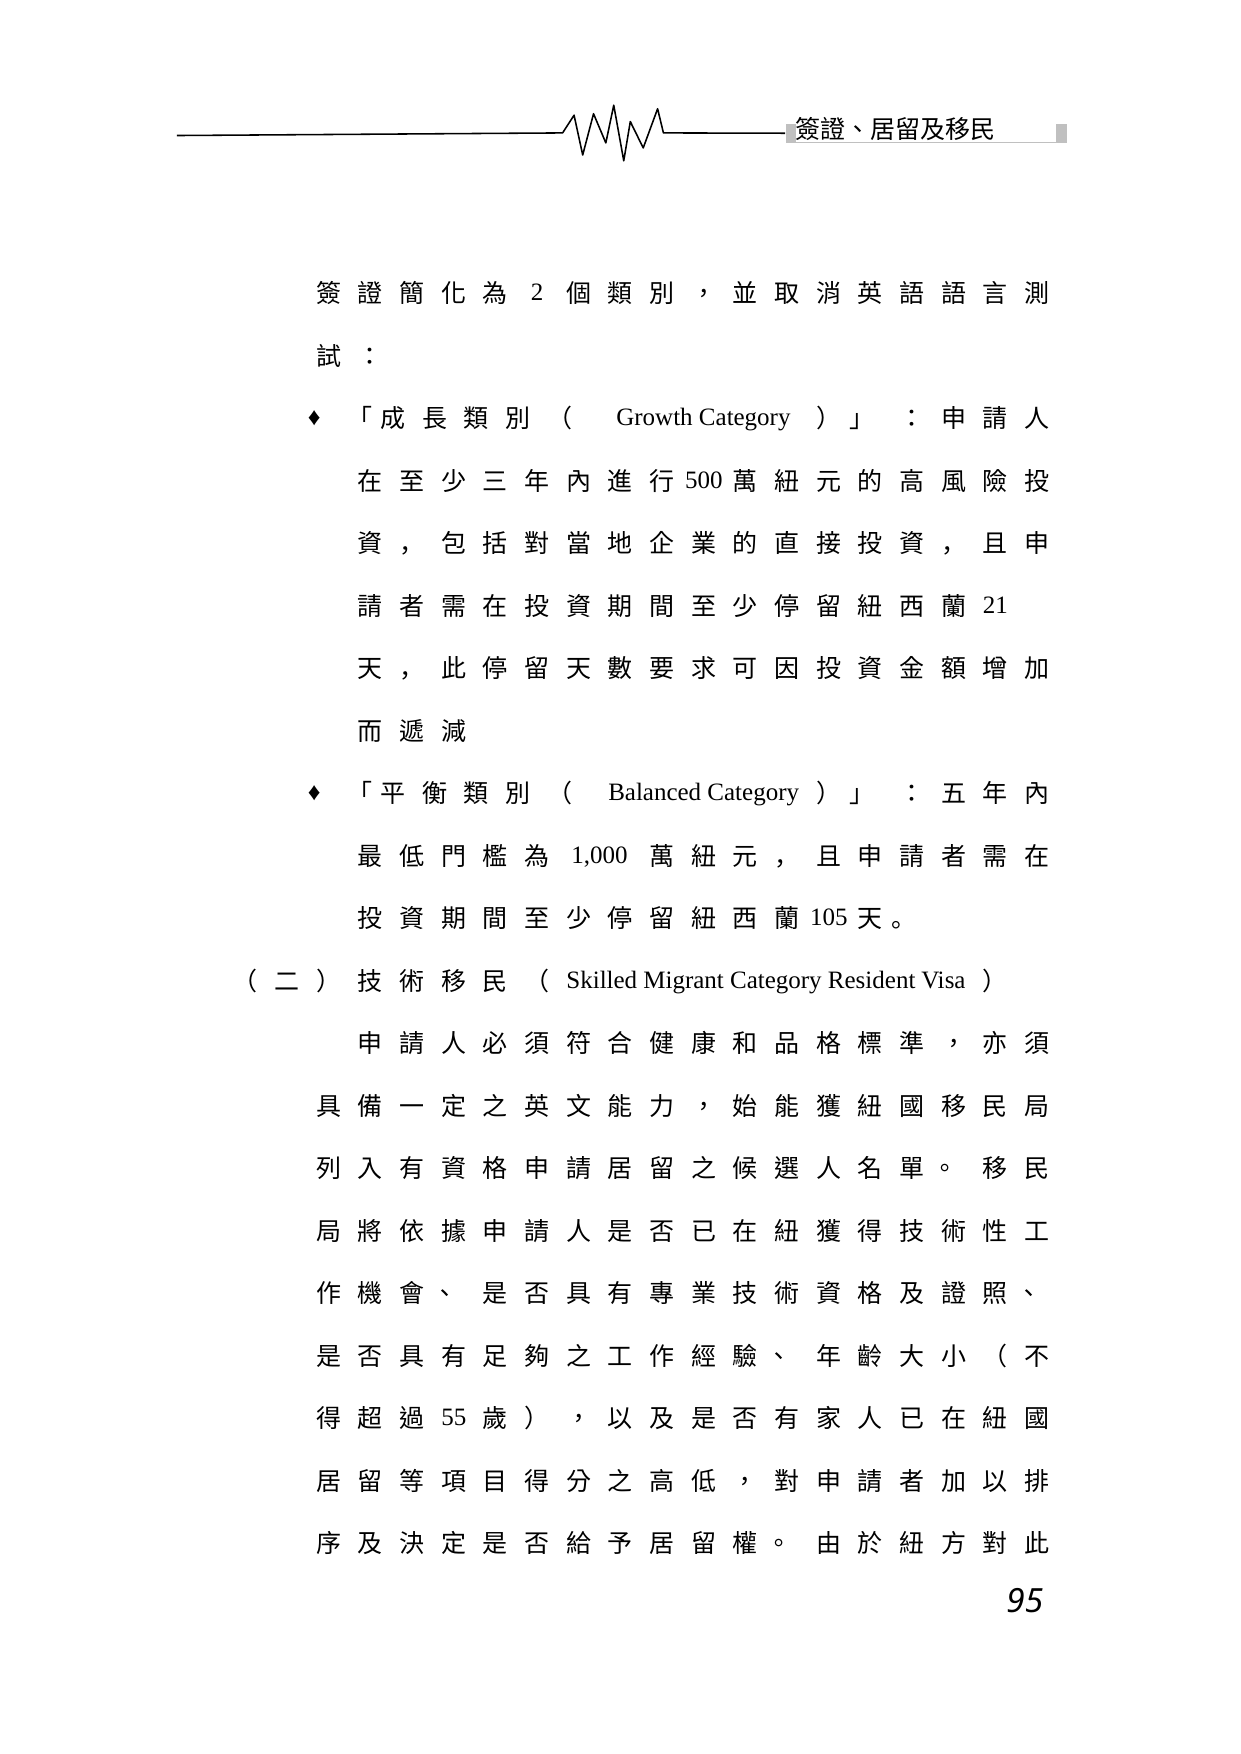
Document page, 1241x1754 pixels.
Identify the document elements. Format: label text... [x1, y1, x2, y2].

text ♦ 「成長類別（Growth Category）」：申請人在至少三年內進行500萬紐元的高風險投資，包括對當地企業的直接投資，且申請者需在投資期間至少停留紐西蘭21天，此停留天數要求可因投資金額增加而遞減 [281, 375, 1058, 750]
text ♦ 「平衡類別（Balanced Category）」：五年內最低門檻為1,000萬紐元，且申請者需在投資期間至少停留紐西蘭105天。 [281, 750, 1058, 938]
text （二）技術移民（Skilled Migrant Category Resident Visa） [207, 938, 1058, 1000]
text 申請人必須符合健康和品格標準，亦須具備一定之英文能力，始能獲紐國移民局列入有資格申請居留之候選人名單。移民局將依據申請人是否已在紐獲得技術性工作機會、是否具有專業技術資格及證照、是否具有足夠之工作經驗、年齡大小（不得超過55歲），以及是否有家人已在紐國居留等項目得分之高低，對申請者加以排序及決定是否給予居留權。由於紐方對此 [281, 1000, 1058, 1563]
text 簽證簡化為2個類別，並取消英語語言測試： [281, 250, 1058, 375]
